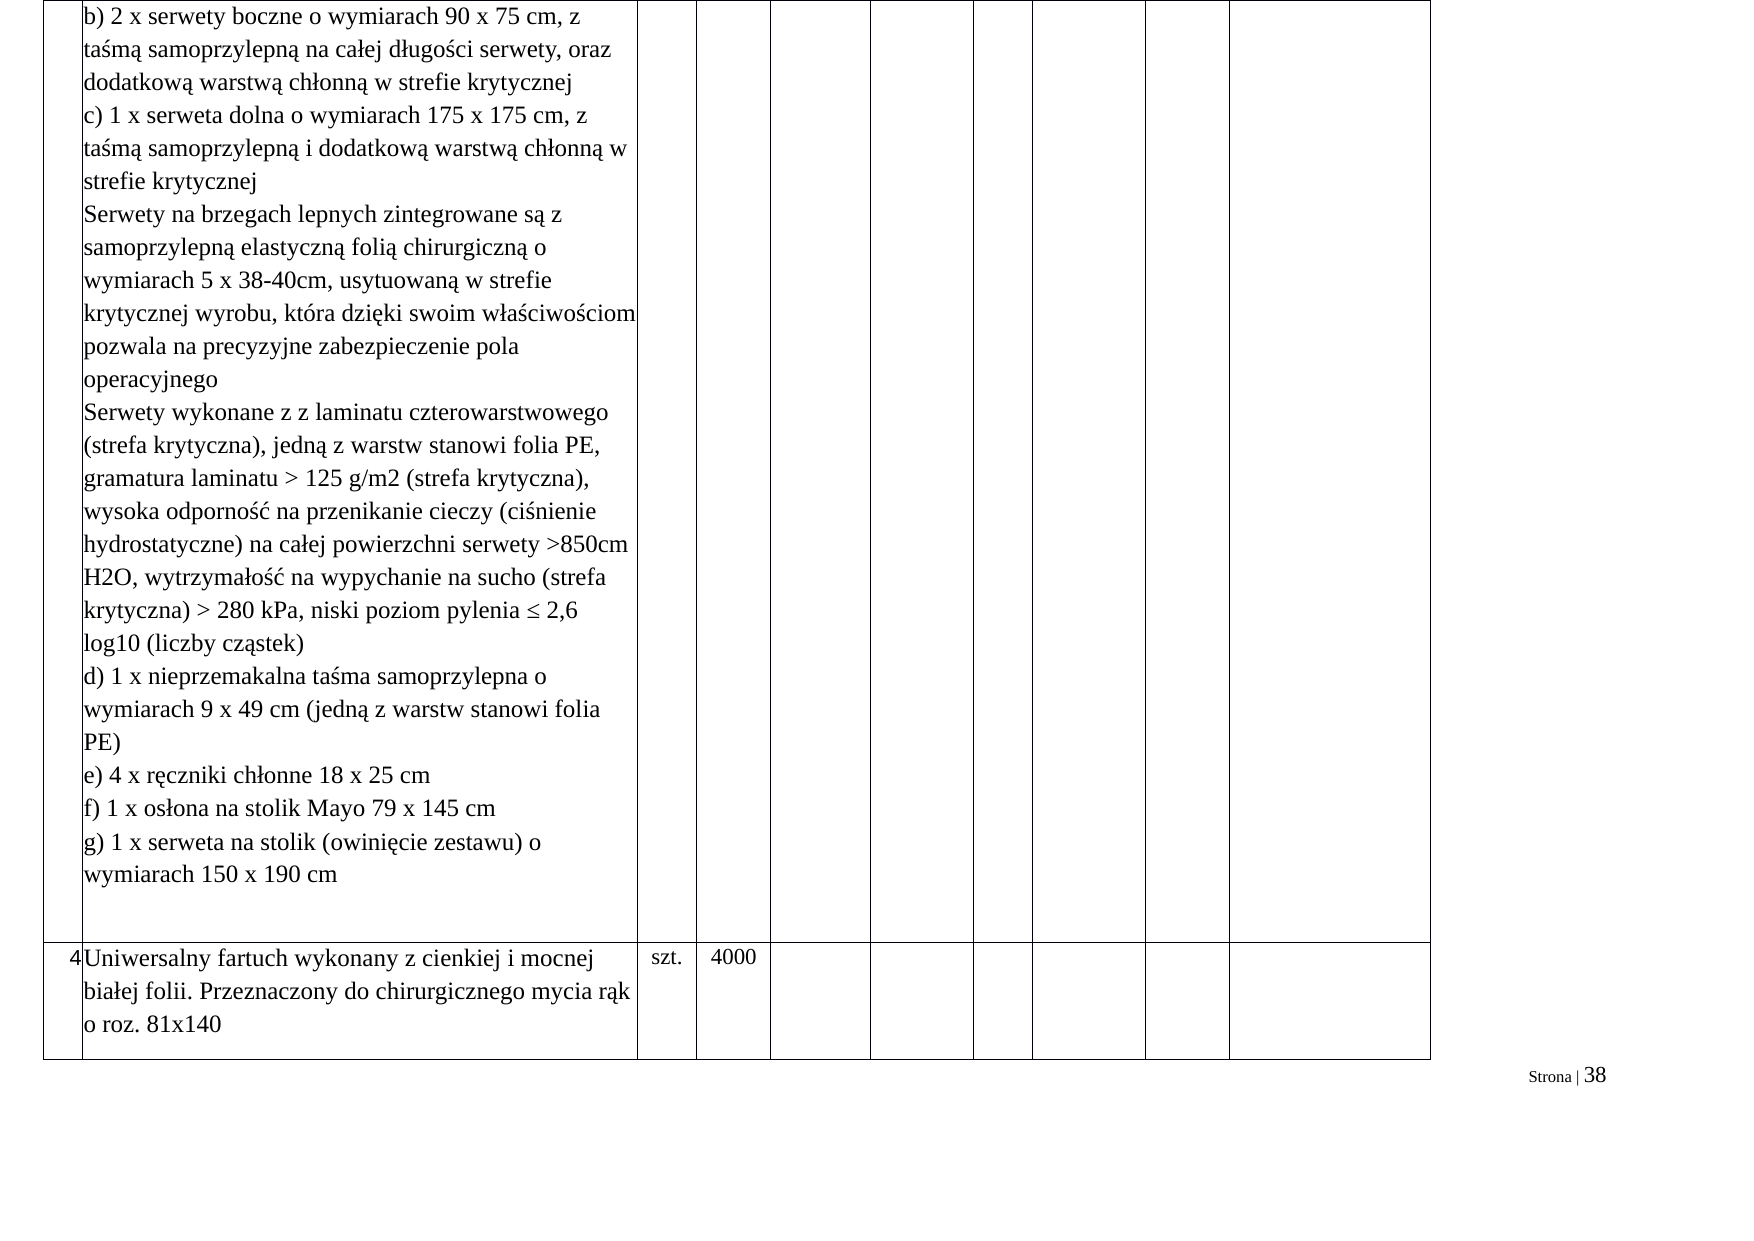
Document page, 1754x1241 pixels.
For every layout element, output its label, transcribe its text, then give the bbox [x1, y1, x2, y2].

table_cell [697, 1, 770, 942]
table_cell [1230, 1, 1430, 942]
table_cell [974, 943, 1032, 1059]
table_cell [1146, 943, 1229, 1059]
table_cell [638, 1, 696, 942]
table_cell [771, 943, 870, 1059]
table_cell [1230, 943, 1430, 1059]
table_cell b) 2 x serwety boczne o wymiarach 90 x 75 cm, z taśmą samoprzylepną na całej długości serwety, oraz dodatkową warstwą chłonną w strefie krytycznej c) 1 x serweta dolna o wymiarach 175 x 175 cm, z taśmą samoprzylepną i dodatkową warstwą chłonną w strefie krytycznej Serwety na brzegach lepnych zintegrowane są z samoprzylepną elastyczną folią chirurgiczną o wymiarach 5 x 38-40cm, usytuowaną w strefie krytycznej wyrobu, która dzięki swoim właściwościom pozwala na precyzyjne zabezpieczenie pola operacyjnego Serwety wykonane z z laminatu czterowarstwowego (strefa krytyczna), jedną z warstw stanowi folia PE, gramatura laminatu > 125 g/m2 (strefa krytyczna), wysoka odporność na przenikanie cieczy (ciśnienie hydrostatyczne) na całej powierzchni serwety >850cm H2O, wytrzymałość na wypychanie na sucho (strefa krytyczna) > 280 kPa, niski poziom pylenia ≤ 2,6 log10 (liczby cząstek) d) 1 x nieprzemakalna taśma samoprzylepna o wymiarach 9 x 49 cm (jedną z warstw stanowi folia PE) e) 4 x ręczniki chłonne 18 x 25 cm f) 1 x osłona na stolik Mayo 79 x 145 cm g) 1 x serweta na stolik (owinięcie zestawu) o wymiarach 150 x 190 cm [83, 1, 637, 942]
table_cell [771, 1, 870, 942]
table_cell [871, 1, 973, 942]
table_cell [871, 943, 973, 1059]
table_cell [44, 1, 82, 942]
table_cell [1146, 1, 1229, 942]
table_cell [974, 1, 1032, 942]
table_cell [1033, 1, 1145, 942]
table_cell [1033, 943, 1145, 1059]
table_cell 4 [44, 943, 82, 1059]
table_cell 4000 [697, 943, 770, 1059]
table_cell Uniwersalny fartuch wykonany z cienkiej i mocnej białej folii. Przeznaczony do chirurgicznego mycia rąk o roz. 81x140 [83, 943, 637, 1059]
table_cell szt. [638, 943, 696, 1059]
